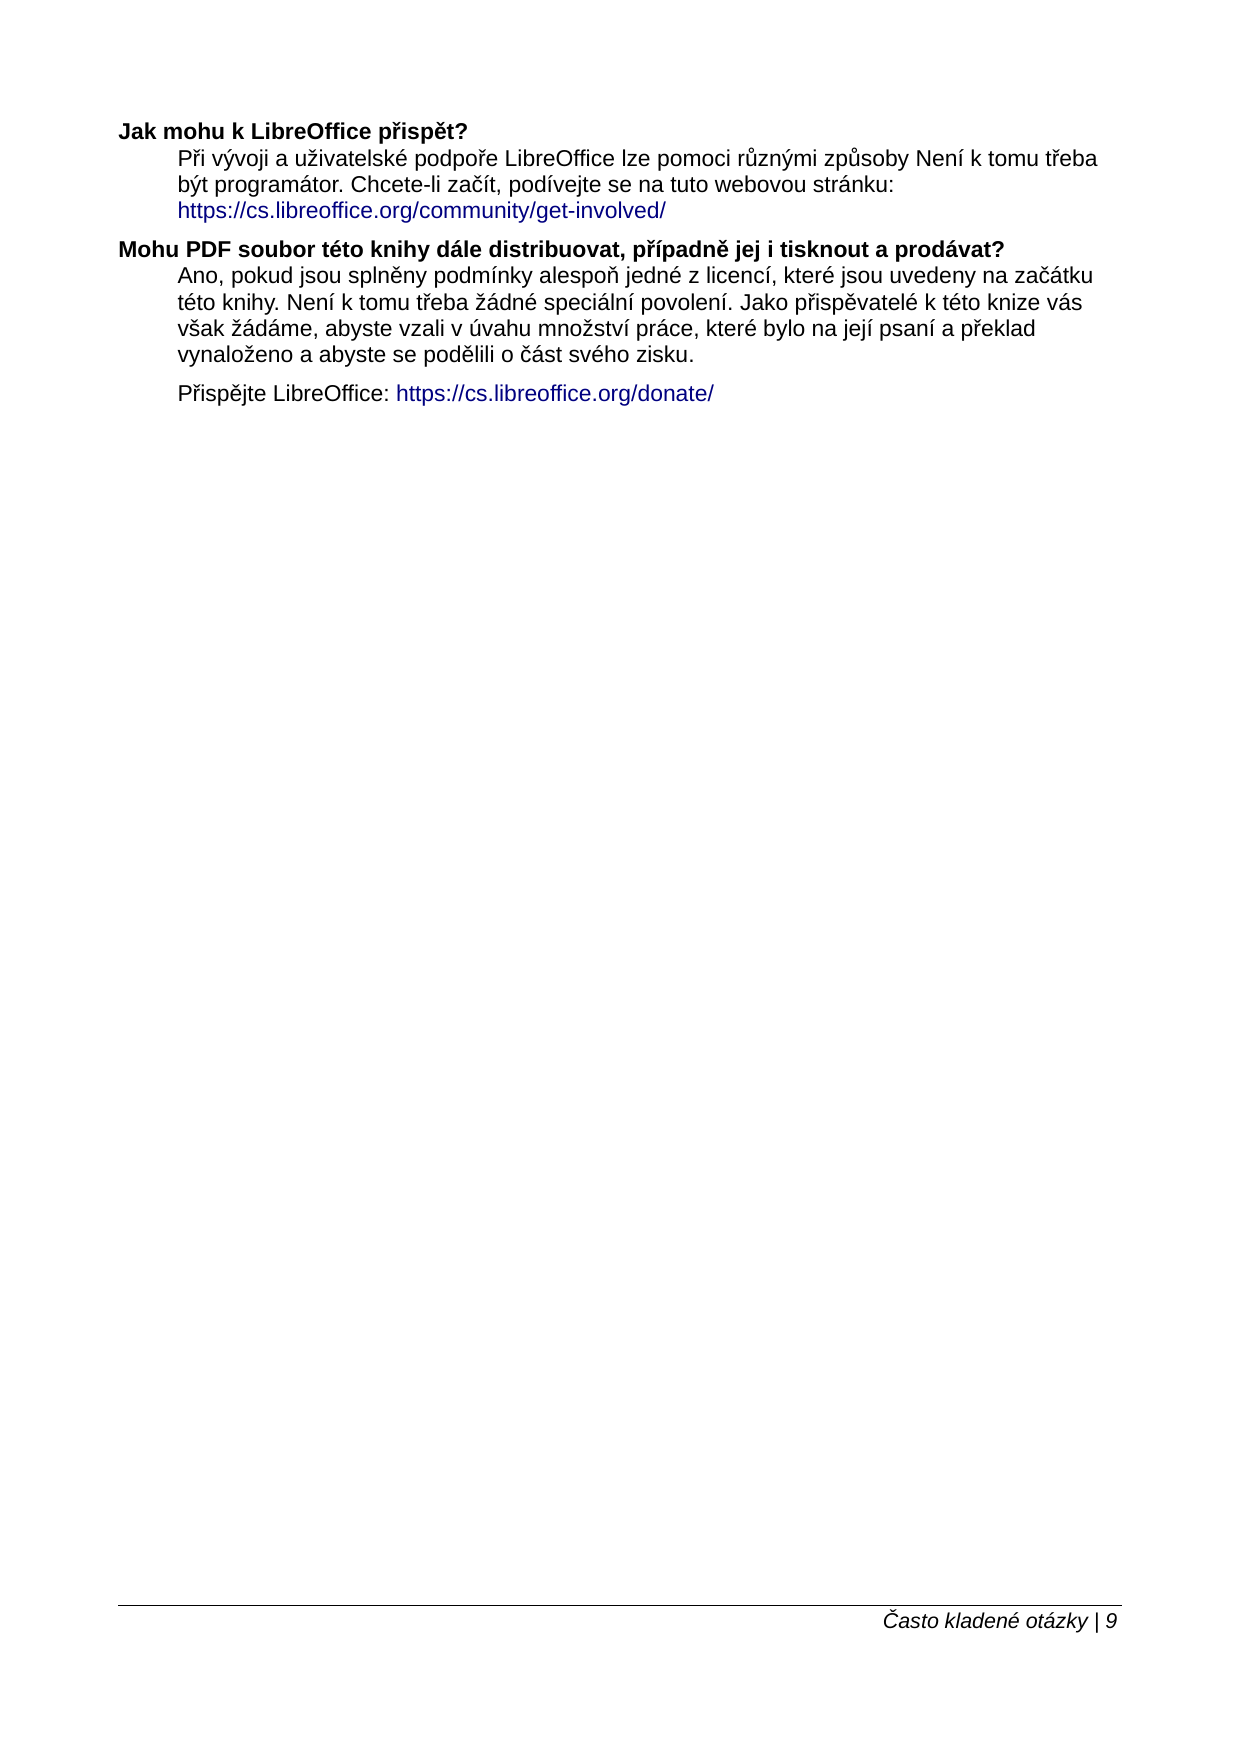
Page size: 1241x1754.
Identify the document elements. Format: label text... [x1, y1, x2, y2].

text Mohu PDF soubor této knihy dále distribuovat, případně jej i tisknout a prodávat? [118, 236, 1122, 262]
text Jak mohu k LibreOffice přispět? [118, 118, 1122, 144]
text Při vývoji a uživatelské podpoře LibreOffice lze pomoci různými způsoby Není k tomu třeba být programátor. Chcete-li začít, podívejte se na tuto webovou stránku: https://cs.libreoffice.org/community/get-involved/ [177, 144, 1122, 223]
text Ano, pokud jsou splněny podmínky alespoň jedné z licencí, které jsou uvedeny na začátku této knihy. Není k tomu třeba žádné speciální povolení. Jako přispěvatelé k této knize vás však žádáme, abyste vzali v úvahu množství práce, které bylo na její psaní a překlad vynaloženo a abyste se podělili o část svého zisku. [177, 262, 1122, 368]
text Přispějte LibreOffice: https://cs.libreoffice.org/donate/ [177, 380, 1122, 407]
